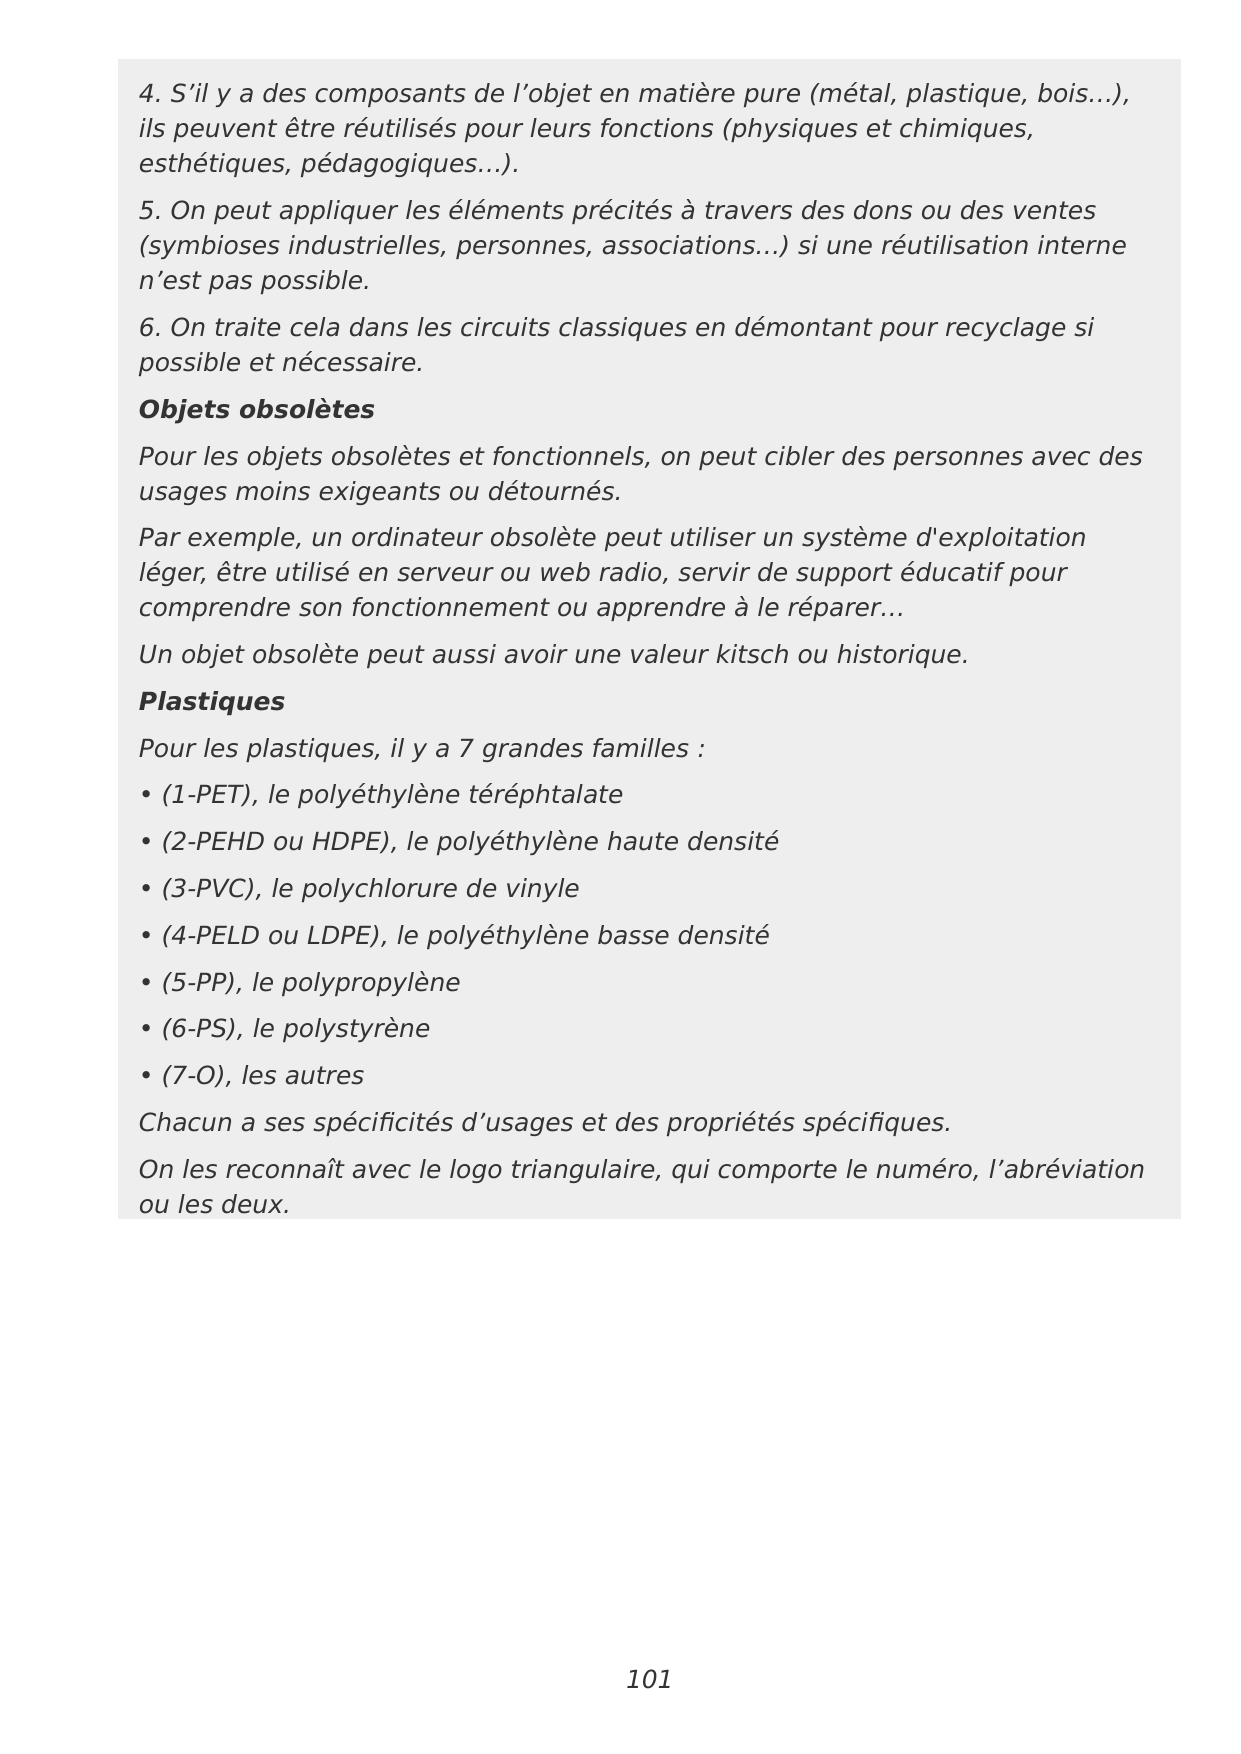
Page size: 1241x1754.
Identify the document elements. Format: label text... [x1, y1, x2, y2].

text Chacun a ses spécificités d’usages et des propriétés spécifiques. [118, 1087, 1181, 1134]
text • (6-PS), le polystyrène [118, 994, 1181, 1041]
text • (5-PP), le polypropylène [118, 947, 1181, 994]
text • (4-PELD ou LDPE), le polyéthylène basse densité [118, 900, 1181, 947]
text On les reconnaît avec le logo triangulaire, qui comporte le numéro, l’abréviation ou les deux. [118, 1134, 1181, 1219]
text • (1-PET), le polyéthylène téréphtalate [118, 760, 1181, 807]
text 6. On traite cela dans les circuits classiques en démontant pour recyclage si possible et nécessaire. [118, 293, 1181, 374]
text • (3-PVC), le polychlorure de vinyle [118, 853, 1181, 900]
text 4. S’il y a des composants de l’objet en matière pure (métal, plastique, bois…), ils peuvent être réutilisés pour leurs fonctions (physiques et chimiques, esthétiques, pédagogiques…). [118, 59, 1181, 176]
text Pour les objets obsolètes et fonctionnels, on peut cibler des personnes avec des usages moins exigeants ou détournés. [118, 421, 1181, 503]
text • (7-O), les autres [118, 1041, 1181, 1087]
text 5. On peut appliquer les éléments précités à travers des dons ou des ventes (symbioses industrielles, personnes, associations…) si une réutilisation interne n’est pas possible. [118, 176, 1181, 293]
text Par exemple, un ordinateur obsolète peut utiliser un système d'exploitation léger, être utilisé en serveur ou web radio, servir de support éducatif pour comprendre son fonctionnement ou apprendre à le réparer… [118, 503, 1181, 620]
text Plastiques [118, 666, 1181, 713]
text Un objet obsolète peut aussi avoir une valeur kitsch ou historique. [118, 620, 1181, 666]
text Pour les plastiques, il y a 7 grandes familles : [118, 713, 1181, 760]
text Objets obsolètes [118, 374, 1181, 421]
text • (2-PEHD ou HDPE), le polyéthylène haute densité [118, 807, 1181, 853]
